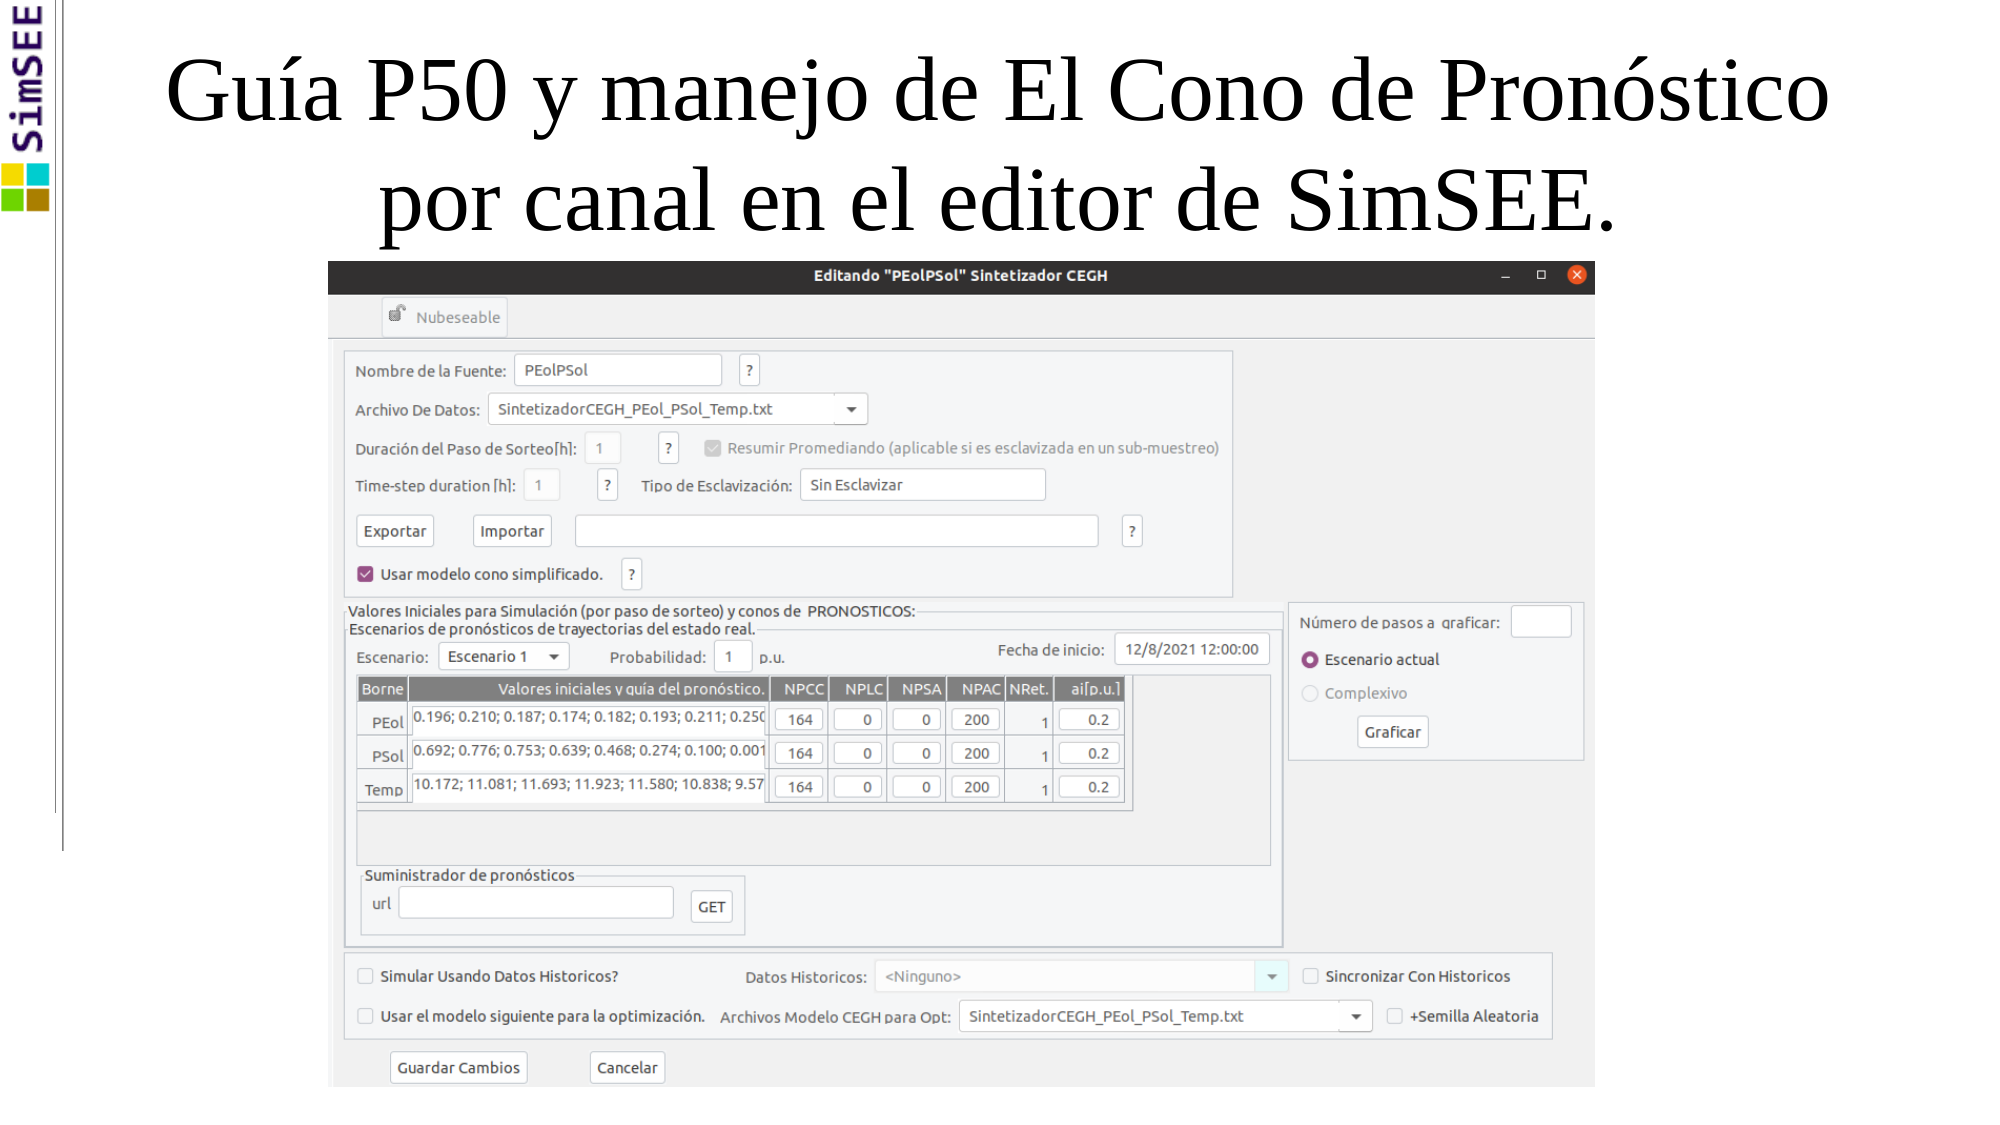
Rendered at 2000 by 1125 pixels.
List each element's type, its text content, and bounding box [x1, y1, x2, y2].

picture [0, 5, 52, 154]
picture [0, 162, 51, 213]
title Guía P50 y manejo de El Cono de Pronóstico por canal en el editor de SimSEE. [99, 21, 1900, 257]
picture [328, 261, 1595, 1087]
